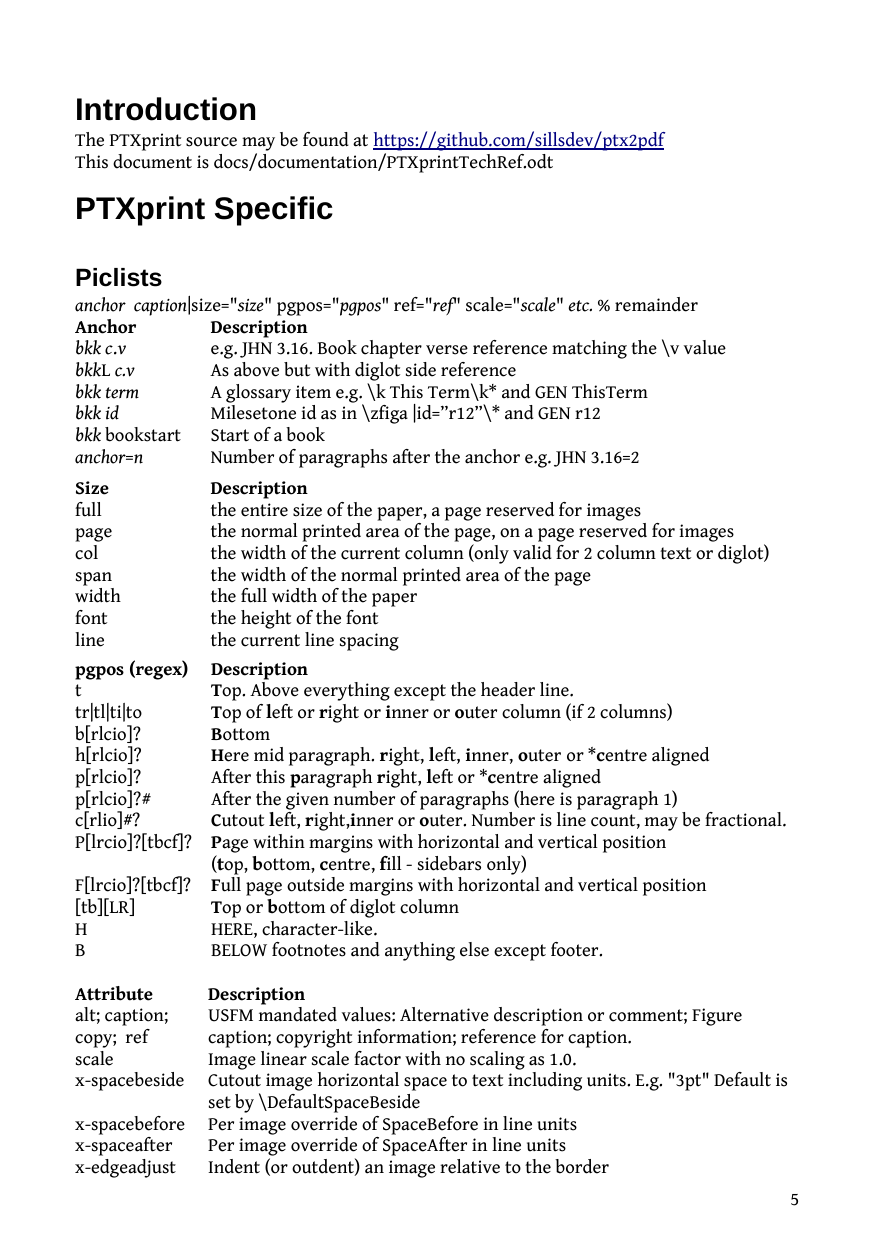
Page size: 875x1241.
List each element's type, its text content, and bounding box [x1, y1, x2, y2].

table_cell As above but with diglot side reference [210, 360, 797, 382]
subtitle Piclists [75, 263, 799, 292]
table_cell Start of a book [210, 425, 797, 447]
table_cell c[rlio]#? [75, 810, 211, 832]
table_cell e.g. JHN 3.16. Book chapter verse reference matching the \v value [210, 338, 797, 360]
table_cell bkk id [75, 403, 210, 425]
subtitle Introduction [75, 91, 799, 127]
table_cell Top. Above everything except the header line. [211, 680, 796, 702]
table_cell Number of paragraphs after the anchor e.g. JHN 3.16=2 [210, 447, 797, 468]
table_header Attribute [75, 984, 208, 1005]
table_cell anchor=n [75, 447, 210, 468]
table_cell x-spacebefore [75, 1114, 208, 1135]
table_cell P[lrcio]?[tbcf]? [75, 832, 211, 875]
table_cell p[rlcio]? [75, 767, 211, 789]
table_cell Cutout left, right,inner or outer. Number is line count, may be fractional. [211, 810, 796, 832]
subtitle PTXprint Specific [75, 190, 799, 226]
table_cell the full width of the paper [210, 586, 796, 608]
table_cell HERE, character-like. [211, 919, 796, 940]
table_cell BELOW footnotes and anything else except footer. [211, 940, 796, 962]
table_cell Cutout image horizontal space to text including units. E.g. "3pt" Default is set by \DefaultSpaceBeside [208, 1070, 796, 1114]
table_cell bkkL c.v [75, 360, 210, 382]
list anchor caption|size="size" pgpos="pgpos" ref="ref" scale="scale" etc. % remainder [75, 295, 799, 317]
table_cell full [75, 500, 210, 521]
table_cell Top or bottom of diglot column [211, 897, 796, 919]
text This document is docs/documentation/PTXprintTechRef.odt [75, 152, 799, 174]
table_header Description [210, 317, 797, 338]
table_cell H [75, 919, 211, 940]
table_cell h[rlcio]? [75, 745, 211, 767]
table_cell [tb][LR] [75, 897, 211, 919]
table_cell font [75, 608, 210, 630]
table_header pgpos (regex) [75, 659, 211, 680]
table_cell Milesetone id as in \zfiga |id=”r12”\* and GEN r12 [210, 403, 797, 425]
table_cell the width of the normal printed area of the page [210, 565, 796, 586]
table_cell the width of the current column (only valid for 2 column text or diglot) [210, 543, 796, 565]
table_cell A glossary item e.g. \k This Term\k* and GEN ThisTerm [210, 382, 797, 403]
table_cell After this paragraph right, left or *centre aligned [211, 767, 796, 789]
table_cell USFM mandated values: Alternative description or comment; Figure caption; copyright information; reference for caption. [208, 1005, 796, 1049]
table_cell bkk term [75, 382, 210, 403]
table_cell bkk c.v [75, 338, 210, 360]
table_header Anchor [75, 317, 210, 338]
table_cell scale [75, 1049, 208, 1070]
table_cell Bottom [211, 724, 796, 745]
table_cell b[rlcio]? [75, 724, 211, 745]
table_header Description [210, 478, 796, 500]
table_cell tr|tl|ti|to [75, 702, 211, 724]
table_cell bkk bookstart [75, 425, 210, 447]
table_cell Per image override of SpaceAfter in line units [208, 1135, 796, 1157]
table_cell x-spacebeside [75, 1070, 208, 1114]
table_cell line [75, 630, 210, 651]
table_cell the current line spacing [210, 630, 796, 651]
table_header Description [211, 659, 796, 680]
table_header Description [208, 984, 796, 1005]
table_cell Per image override of SpaceBefore in line units [208, 1114, 796, 1135]
table_cell x-edgeadjust [75, 1157, 208, 1179]
table_cell After the given number of paragraphs (here is paragraph 1) [211, 789, 796, 810]
table_cell width [75, 586, 210, 608]
table_cell Page within margins with horizontal and vertical position (top, bottom, centre, fill - sidebars only) [211, 832, 796, 875]
table_cell Image linear scale factor with no scaling as 1.0. [208, 1049, 796, 1070]
table_cell the normal printed area of the page, on a page reserved for images [210, 521, 796, 543]
table_header Size [75, 478, 210, 500]
table_cell col [75, 543, 210, 565]
table_cell the entire size of the paper, a page reserved for images [210, 500, 796, 521]
table_cell F[lrcio]?[tbcf]? [75, 875, 211, 897]
text The PTXprint source may be found at https://github.com/sillsdev/ptx2pdf [75, 130, 799, 152]
table_cell p[rlcio]?# [75, 789, 211, 810]
table_cell Here mid paragraph. right, left, inner, outer or *centre aligned [211, 745, 796, 767]
table_cell span [75, 565, 210, 586]
table_cell t [75, 680, 211, 702]
table_cell B [75, 940, 211, 962]
table_cell Indent (or outdent) an image relative to the border [208, 1157, 796, 1179]
table_cell the height of the font [210, 608, 796, 630]
table_cell Full page outside margins with horizontal and vertical position [211, 875, 796, 897]
table_cell Top of left or right or inner or outer column (if 2 columns) [211, 702, 796, 724]
table_cell alt; caption; copy; ref [75, 1005, 208, 1049]
table_cell x-spaceafter [75, 1135, 208, 1157]
table_cell page [75, 521, 210, 543]
